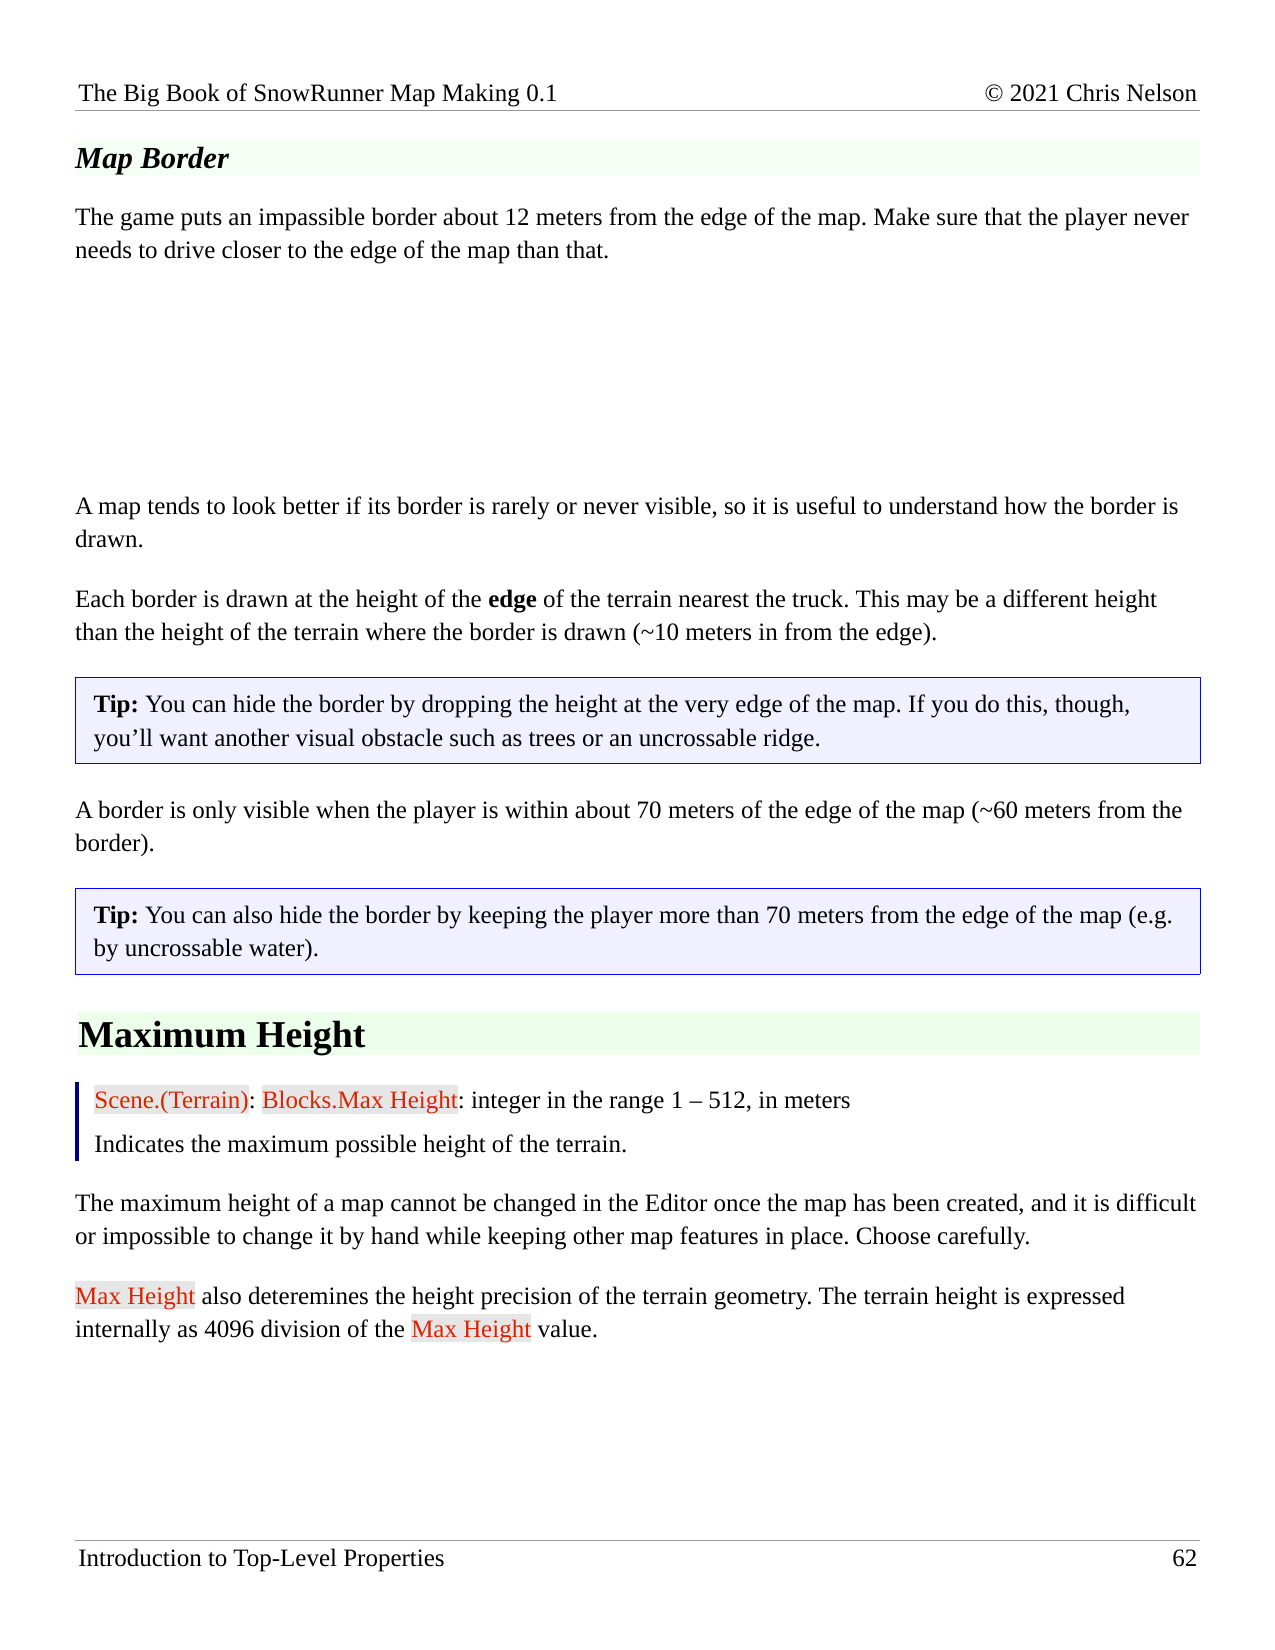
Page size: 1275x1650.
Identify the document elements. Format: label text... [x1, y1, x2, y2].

subtitle Maximum Height [78, 1012, 1200, 1055]
text A border is only visible when the player is within about 70 meters of the edge of the map (~60 meters from the border). [75, 795, 1200, 857]
list You can hide the border by dropping the height at the very edge of the map. If you do this, though, you’ll want another visual obstacle such as trees or an uncrossable ridge. [76, 678, 1200, 763]
subtitle Map Border [75, 140, 1200, 175]
text The maximum height of a map cannot be changed in the Editor once the map has been created, and it is difficult or impossible to change it by hand while keeping other map features in place. Choose carefully. [75, 1188, 1200, 1249]
text Each border is drawn at the height of the edge of the terrain nearest the truck. This may be a different height than the height of the terrain where the border is drawn (~10 meters in from the edge). [75, 584, 1200, 646]
text The game puts an impassible border about 12 meters from the edge of the map. Make sure that the player never needs to drive closer to the edge of the map than that. [75, 202, 1200, 264]
text Indicates the maximum possible height of the terrain. [79, 1126, 1200, 1161]
text Max Height also deteremines the height precision of the terrain geometry. The terrain height is expressed internally as 4096 division of the Max Height value. [75, 1281, 1200, 1342]
text A map tends to look better if its border is rarely or never visible, so it is useful to understand how the border is drawn. [75, 491, 1200, 553]
list You can also hide the border by keeping the player more than 70 meters from the edge of the map (e.g. by uncrossable water). [76, 889, 1200, 974]
text Scene.(Terrain): Blocks.Max Height: integer in the range 1 – 512, in meters [79, 1082, 1200, 1114]
